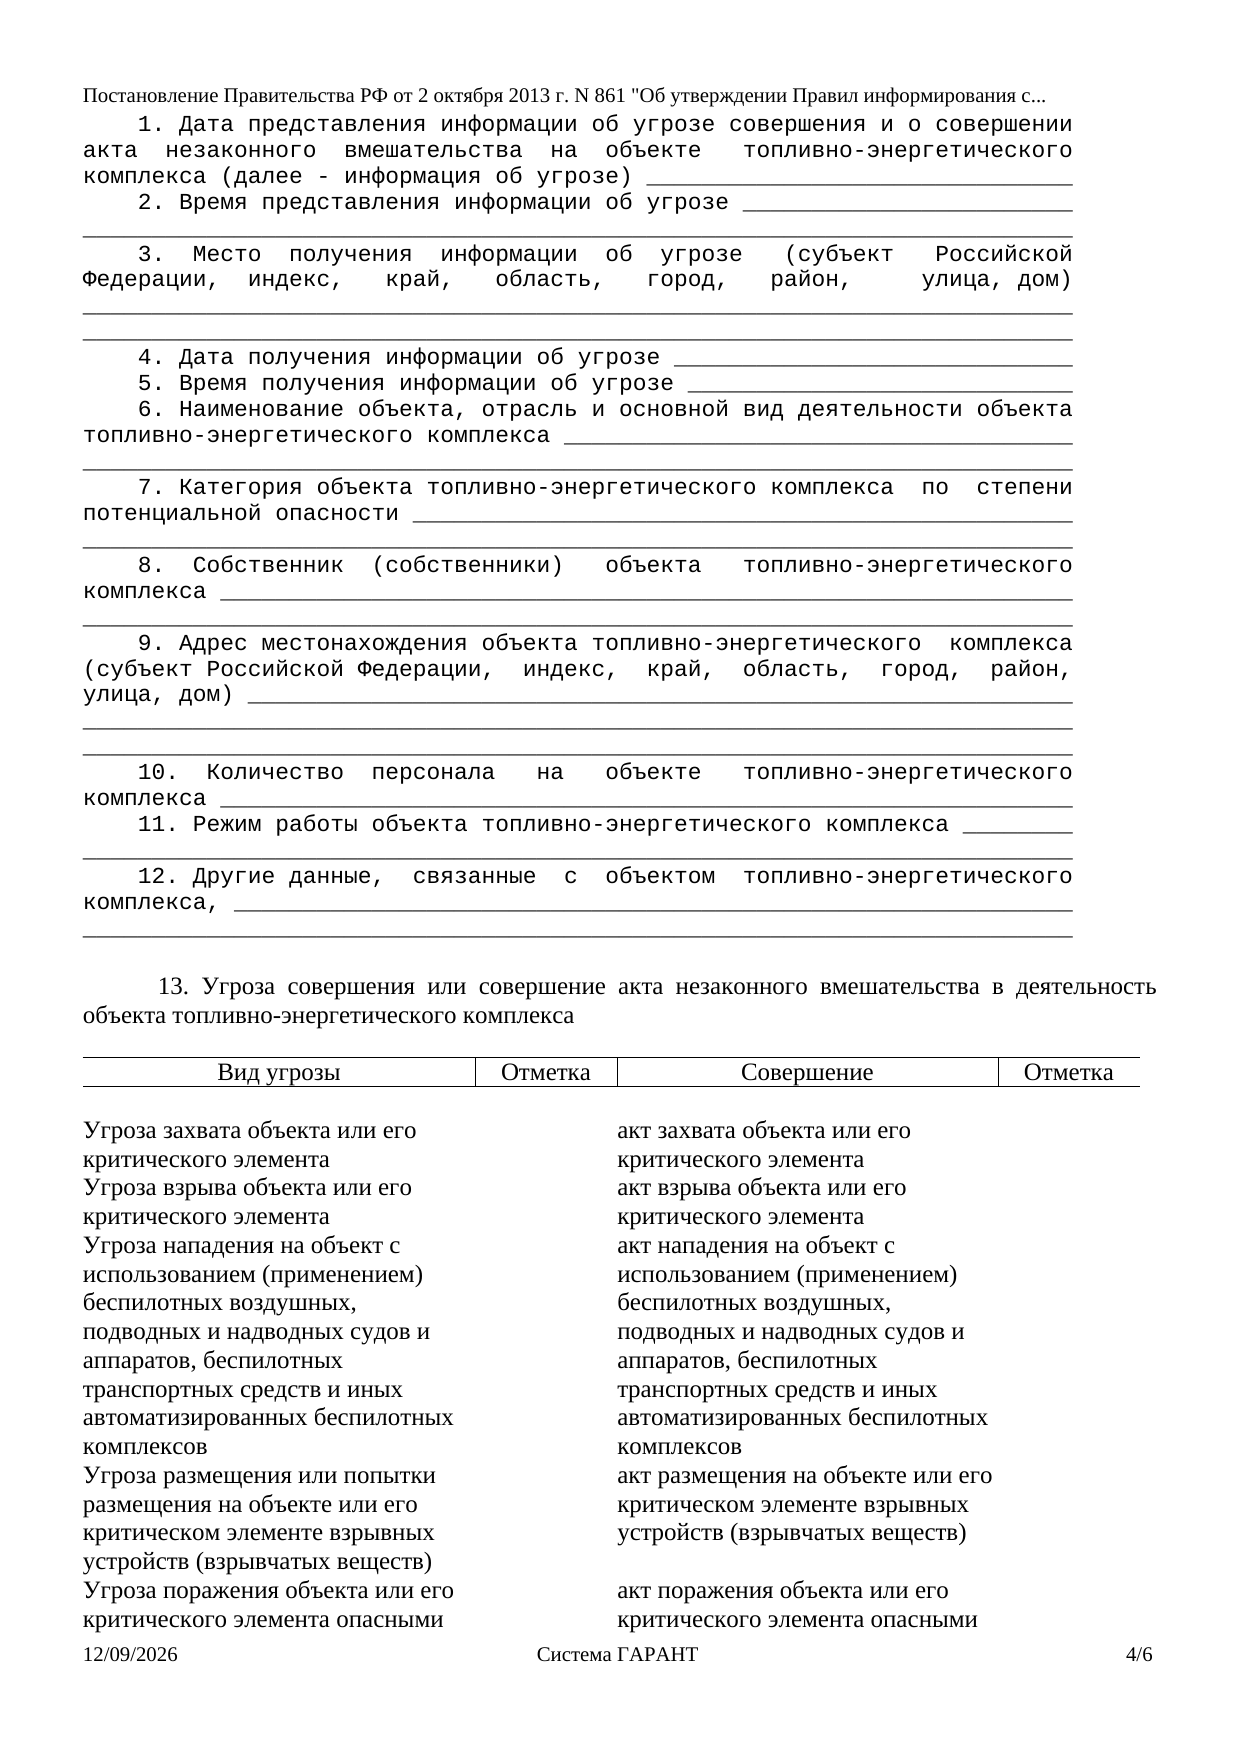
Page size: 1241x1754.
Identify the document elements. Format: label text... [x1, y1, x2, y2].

table_cell [998, 1087, 1140, 1115]
table_header Отметка [476, 1058, 617, 1086]
table_cell [617, 1087, 998, 1115]
table_cell Угроза поражения объекта или его критического элемента опасными [83, 1575, 475, 1632]
table_cell акт размещения на объекте или его критическом элементе взрывных устройств (взрывчатых веществ) [617, 1460, 998, 1575]
text 8. Собственник (собственники) объекта топливно-энергетического [83, 553, 1157, 579]
text комплекса ______________________________________________________________ [83, 787, 1157, 812]
table_cell Угроза захвата объекта или его критического элемента [83, 1115, 475, 1172]
text 12. Другие данные, связанные с объектом топливно-энергетического [83, 864, 1157, 890]
text 10. Количество персонала на объекте топливно-энергетического [83, 761, 1157, 787]
table_cell Угроза нападения на объект с использованием (применением) беспилотных воздушных, подводных и надводных судов и аппаратов, беспилотных транспортных средств и иных автоматизированных беспилотных комплексов [83, 1230, 475, 1460]
table_cell [998, 1230, 1140, 1460]
text акта незаконного вмешательства на объекте топливно-энергетического [83, 138, 1157, 164]
text 1. Дата представления информации об угрозе совершения и о совершении [83, 112, 1157, 138]
table_cell [998, 1460, 1140, 1575]
text комплекса (далее - информация об угрозе) _______________________________ [83, 164, 1157, 190]
table_cell Угроза взрыва объекта или его критического элемента [83, 1173, 475, 1230]
text комплекса, _____________________________________________________________ [83, 890, 1157, 916]
text улица, дом) ____________________________________________________________ [83, 683, 1157, 709]
text ________________________________________________________________________ [83, 216, 1157, 242]
text ________________________________________________________________________ [83, 605, 1157, 631]
text ________________________________________________________________________ [83, 709, 1157, 735]
text ________________________________________________________________________ [83, 320, 1157, 346]
text ________________________________________________________________________ [83, 735, 1157, 761]
table_cell [475, 1087, 617, 1115]
text 6. Наименование объекта, отрасль и основной вид деятельности объекта [83, 397, 1157, 423]
text ________________________________________________________________________ [83, 449, 1157, 475]
text 3. Место получения информации об угрозе (субъект Российской [83, 242, 1157, 268]
text 11. Режим работы объекта топливно-энергетического комплекса ________ [83, 812, 1157, 838]
text ________________________________________________________________________ [83, 294, 1157, 320]
text 2. Время представления информации об угрозе ________________________ [83, 190, 1157, 216]
text топливно-энергетического комплекса _____________________________________ [83, 423, 1157, 449]
text 13. Угроза совершения или совершение акта незаконного вмешательства в деятельность объекта топливно-энергетического комплекса [83, 971, 1157, 1028]
table_cell акт поражения объекта или его критического элемента опасными [617, 1575, 998, 1632]
table_cell акт захвата объекта или его критического элемента [617, 1115, 998, 1172]
text 4. Дата получения информации об угрозе _____________________________ [83, 346, 1157, 372]
table_header Отметка [999, 1058, 1140, 1086]
text 7. Категория объекта топливно-энергетического комплекса по степени [83, 475, 1157, 501]
text Федерации, индекс, край, область, город, район, улица, дом) [83, 268, 1157, 294]
table_cell [83, 1087, 475, 1115]
table_header Вид угрозы [83, 1058, 475, 1086]
table_cell [475, 1173, 617, 1230]
table_cell [475, 1115, 617, 1172]
table_cell [998, 1173, 1140, 1230]
table_cell [475, 1230, 617, 1460]
table_cell [475, 1575, 617, 1632]
text ________________________________________________________________________ [83, 527, 1157, 553]
table_cell акт взрыва объекта или его критического элемента [617, 1173, 998, 1230]
text комплекса ______________________________________________________________ [83, 579, 1157, 605]
table_cell Угроза размещения или попытки размещения на объекте или его критическом элементе взрывных устройств (взрывчатых веществ) [83, 1460, 475, 1575]
text 9. Адрес местонахождения объекта топливно-энергетического комплекса [83, 631, 1157, 657]
text потенциальной опасности ________________________________________________ [83, 501, 1157, 527]
table_cell [998, 1115, 1140, 1172]
table_cell [998, 1575, 1140, 1632]
table_header Совершение [618, 1058, 998, 1086]
text ________________________________________________________________________ [83, 838, 1157, 864]
table_cell [475, 1460, 617, 1575]
text 5. Время получения информации об угрозе ____________________________ [83, 372, 1157, 397]
table_cell акт нападения на объект с использованием (применением) беспилотных воздушных, подводных и надводных судов и аппаратов, беспилотных транспортных средств и иных автоматизированных беспилотных комплексов [617, 1230, 998, 1460]
text (субъект Российской Федерации, индекс, край, область, город, район, [83, 657, 1157, 683]
text ________________________________________________________________________ [83, 916, 1157, 942]
